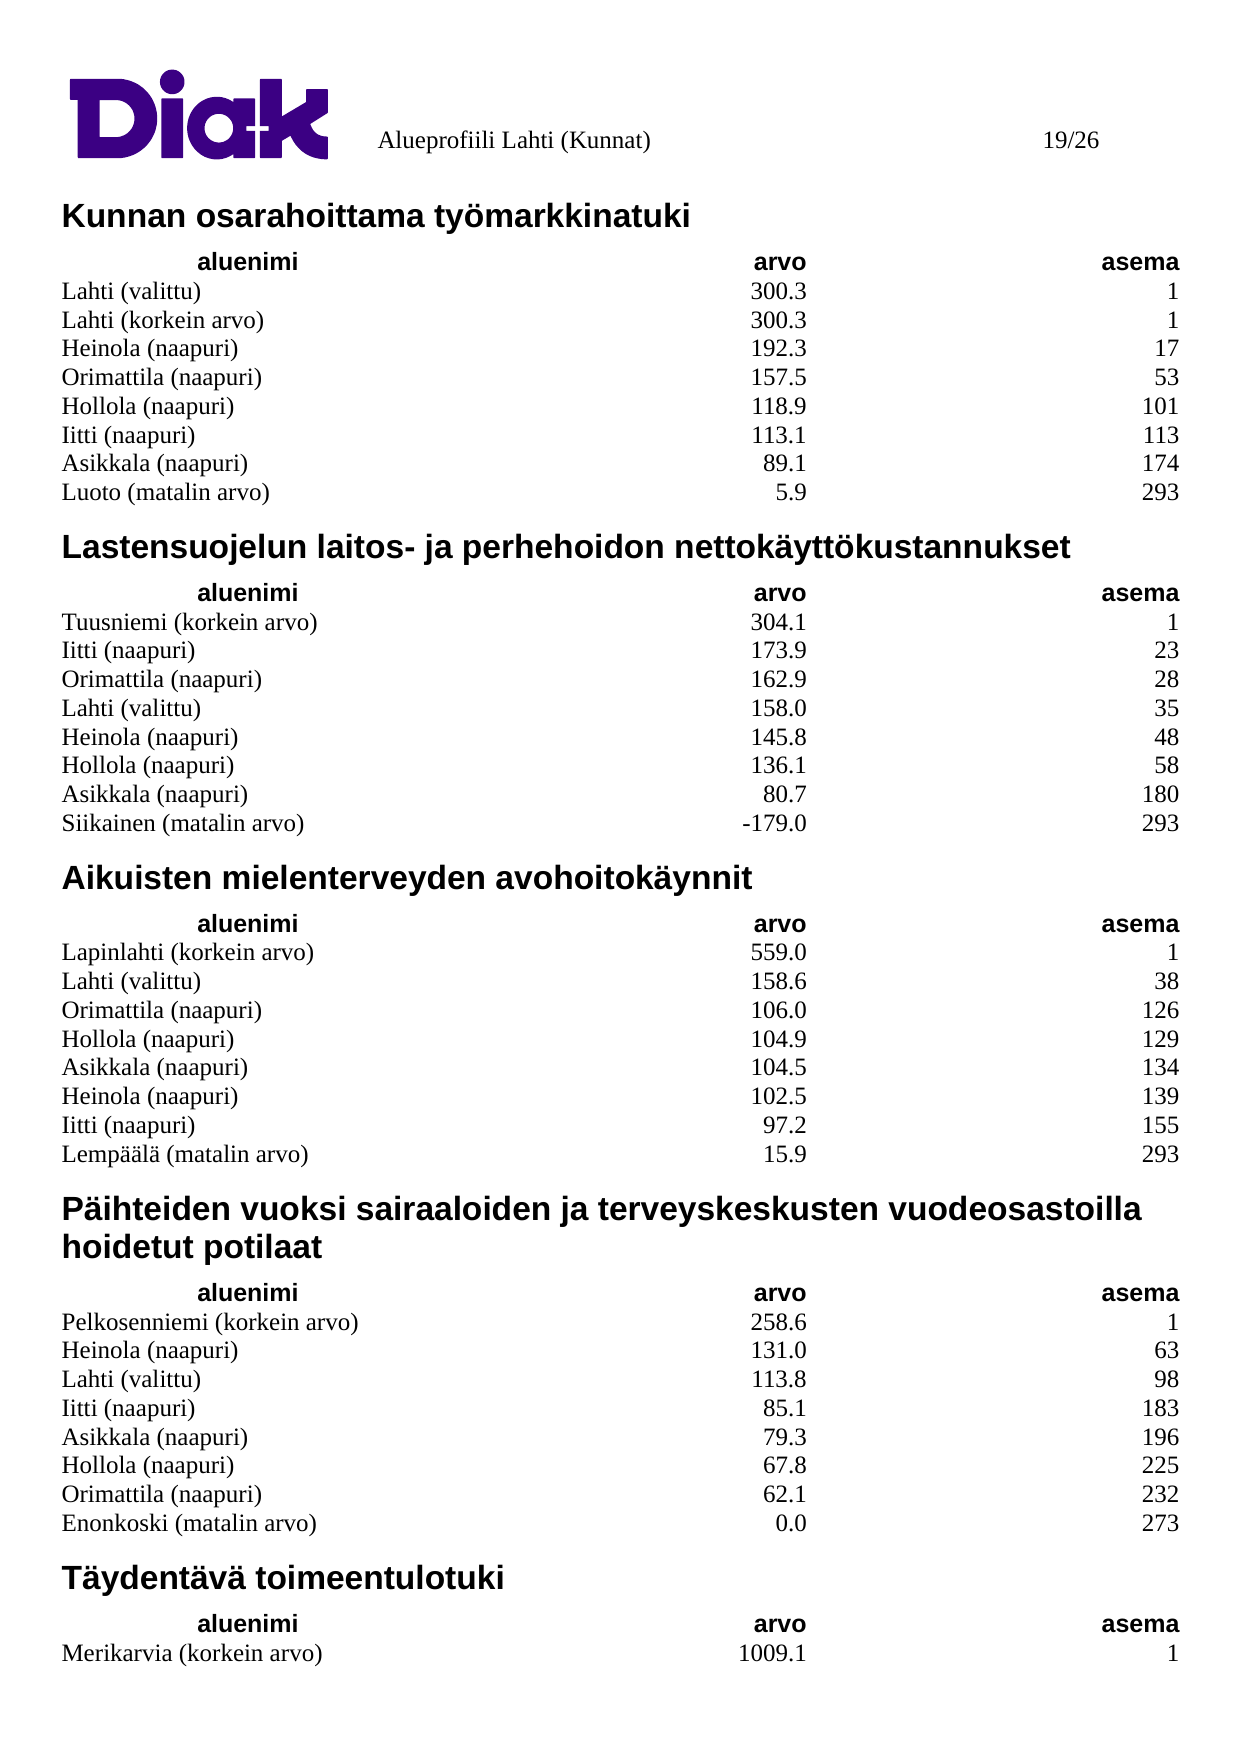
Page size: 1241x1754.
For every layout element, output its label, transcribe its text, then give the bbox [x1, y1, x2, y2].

table_cell 559.0 [434, 938, 806, 966]
table_cell 293 [806, 1139, 1179, 1167]
table_cell Hollola (naapuri) [61, 751, 434, 779]
table_cell 192.3 [434, 334, 806, 362]
table_header aluenimi [61, 1278, 434, 1307]
table_cell 1 [806, 1307, 1179, 1336]
table_cell 145.8 [434, 722, 806, 751]
table_cell 1 [806, 276, 1179, 305]
table_cell 118.9 [434, 391, 806, 420]
table_cell 80.7 [434, 779, 806, 808]
table_cell Iitti (naapuri) [61, 636, 434, 664]
table_cell Lahti (valittu) [61, 276, 434, 305]
subtitle Kunnan osarahoittama työmarkkinatuki [61, 196, 1179, 235]
table_cell 129 [806, 1024, 1179, 1052]
table_cell 0.0 [434, 1508, 806, 1537]
table_cell 1 [806, 305, 1179, 333]
table_cell 196 [806, 1422, 1179, 1451]
table_cell 17 [806, 334, 1179, 362]
table_cell Orimattila (naapuri) [61, 664, 434, 693]
subtitle Aikuisten mielenterveyden avohoitokäynnit [61, 858, 1179, 896]
table_cell 53 [806, 362, 1179, 391]
table_cell 173.9 [434, 636, 806, 664]
table_cell Iitti (naapuri) [61, 1393, 434, 1422]
table_header arvo [434, 1278, 806, 1307]
table_cell Hollola (naapuri) [61, 1024, 434, 1052]
table_cell 58 [806, 751, 1179, 779]
table_cell Lahti (korkein arvo) [61, 305, 434, 333]
table_cell Asikkala (naapuri) [61, 449, 434, 477]
table_cell Asikkala (naapuri) [61, 1422, 434, 1451]
table_cell 1009.1 [434, 1638, 806, 1666]
table_cell 293 [806, 808, 1179, 837]
table_cell Pelkosenniemi (korkein arvo) [61, 1307, 434, 1336]
table_cell 1 [806, 1638, 1179, 1666]
table_cell Asikkala (naapuri) [61, 1053, 434, 1081]
table_cell 1 [806, 607, 1179, 636]
table_cell Tuusniemi (korkein arvo) [61, 607, 434, 636]
table_header arvo [434, 247, 806, 276]
table_cell Siikainen (matalin arvo) [61, 808, 434, 837]
table_cell 158.6 [434, 966, 806, 995]
table_cell Orimattila (naapuri) [61, 1479, 434, 1508]
table_cell Heinola (naapuri) [61, 1336, 434, 1364]
subtitle Päihteiden vuoksi sairaaloiden ja terveyskeskusten vuodeosastoilla hoidetut potilaat [61, 1188, 1179, 1266]
table_cell Lahti (valittu) [61, 966, 434, 995]
table_cell 62.1 [434, 1479, 806, 1508]
table_cell Lahti (valittu) [61, 693, 434, 722]
table_header aluenimi [61, 909, 434, 937]
table_cell 126 [806, 995, 1179, 1024]
table_cell 89.1 [434, 449, 806, 477]
table_cell 104.9 [434, 1024, 806, 1052]
table_cell Lahti (valittu) [61, 1364, 434, 1393]
table_cell 273 [806, 1508, 1179, 1537]
table_cell Iitti (naapuri) [61, 420, 434, 448]
table_cell Lapinlahti (korkein arvo) [61, 938, 434, 966]
table_cell 157.5 [434, 362, 806, 391]
table_cell Orimattila (naapuri) [61, 362, 434, 391]
table_cell 139 [806, 1081, 1179, 1110]
table_cell Heinola (naapuri) [61, 1081, 434, 1110]
table_cell 102.5 [434, 1081, 806, 1110]
table_cell Hollola (naapuri) [61, 391, 434, 420]
table_cell Lempäälä (matalin arvo) [61, 1139, 434, 1167]
table_header arvo [434, 1609, 806, 1638]
table_cell 97.2 [434, 1110, 806, 1139]
table_header arvo [434, 909, 806, 937]
table_cell 180 [806, 779, 1179, 808]
table_header asema [806, 909, 1179, 937]
table_header aluenimi [61, 247, 434, 276]
table_cell 158.0 [434, 693, 806, 722]
table_header aluenimi [61, 1609, 434, 1638]
table_cell Heinola (naapuri) [61, 334, 434, 362]
table_cell 232 [806, 1479, 1179, 1508]
table_cell 183 [806, 1393, 1179, 1422]
table_cell 174 [806, 449, 1179, 477]
table_cell 300.3 [434, 276, 806, 305]
table_cell 106.0 [434, 995, 806, 1024]
table_cell 85.1 [434, 1393, 806, 1422]
table_cell 113.1 [434, 420, 806, 448]
table_cell 162.9 [434, 664, 806, 693]
table_cell Merikarvia (korkein arvo) [61, 1638, 434, 1666]
table_cell 67.8 [434, 1451, 806, 1479]
table_header arvo [434, 578, 806, 607]
table_header asema [806, 247, 1179, 276]
table_cell Luoto (matalin arvo) [61, 477, 434, 506]
table_cell 293 [806, 477, 1179, 506]
table_cell 79.3 [434, 1422, 806, 1451]
table_cell 63 [806, 1336, 1179, 1364]
table_cell Orimattila (naapuri) [61, 995, 434, 1024]
table_cell 304.1 [434, 607, 806, 636]
table_cell 98 [806, 1364, 1179, 1393]
table_header aluenimi [61, 578, 434, 607]
table_cell 113.8 [434, 1364, 806, 1393]
table_cell 23 [806, 636, 1179, 664]
subtitle Lastensuojelun laitos- ja perhehoidon nettokäyttökustannukset [61, 527, 1179, 566]
table_cell 35 [806, 693, 1179, 722]
table_header asema [806, 1278, 1179, 1307]
table_cell 300.3 [434, 305, 806, 333]
table_cell 104.5 [434, 1053, 806, 1081]
table_cell 5.9 [434, 477, 806, 506]
table_cell 134 [806, 1053, 1179, 1081]
subtitle Täydentävä toimeentulotuki [61, 1558, 1179, 1596]
table_header asema [806, 578, 1179, 607]
table_cell 155 [806, 1110, 1179, 1139]
table_cell 38 [806, 966, 1179, 995]
table_cell 101 [806, 391, 1179, 420]
table_cell 48 [806, 722, 1179, 751]
table_cell 15.9 [434, 1139, 806, 1167]
table_cell Hollola (naapuri) [61, 1451, 434, 1479]
table_cell 136.1 [434, 751, 806, 779]
table_cell Enonkoski (matalin arvo) [61, 1508, 434, 1537]
table_cell -179.0 [434, 808, 806, 837]
table_cell 1 [806, 938, 1179, 966]
table_header asema [806, 1609, 1179, 1638]
table_cell 113 [806, 420, 1179, 448]
table_cell 225 [806, 1451, 1179, 1479]
table_cell 131.0 [434, 1336, 806, 1364]
table_cell Asikkala (naapuri) [61, 779, 434, 808]
table_cell Iitti (naapuri) [61, 1110, 434, 1139]
table_cell Heinola (naapuri) [61, 722, 434, 751]
table_cell 28 [806, 664, 1179, 693]
table_cell 258.6 [434, 1307, 806, 1336]
